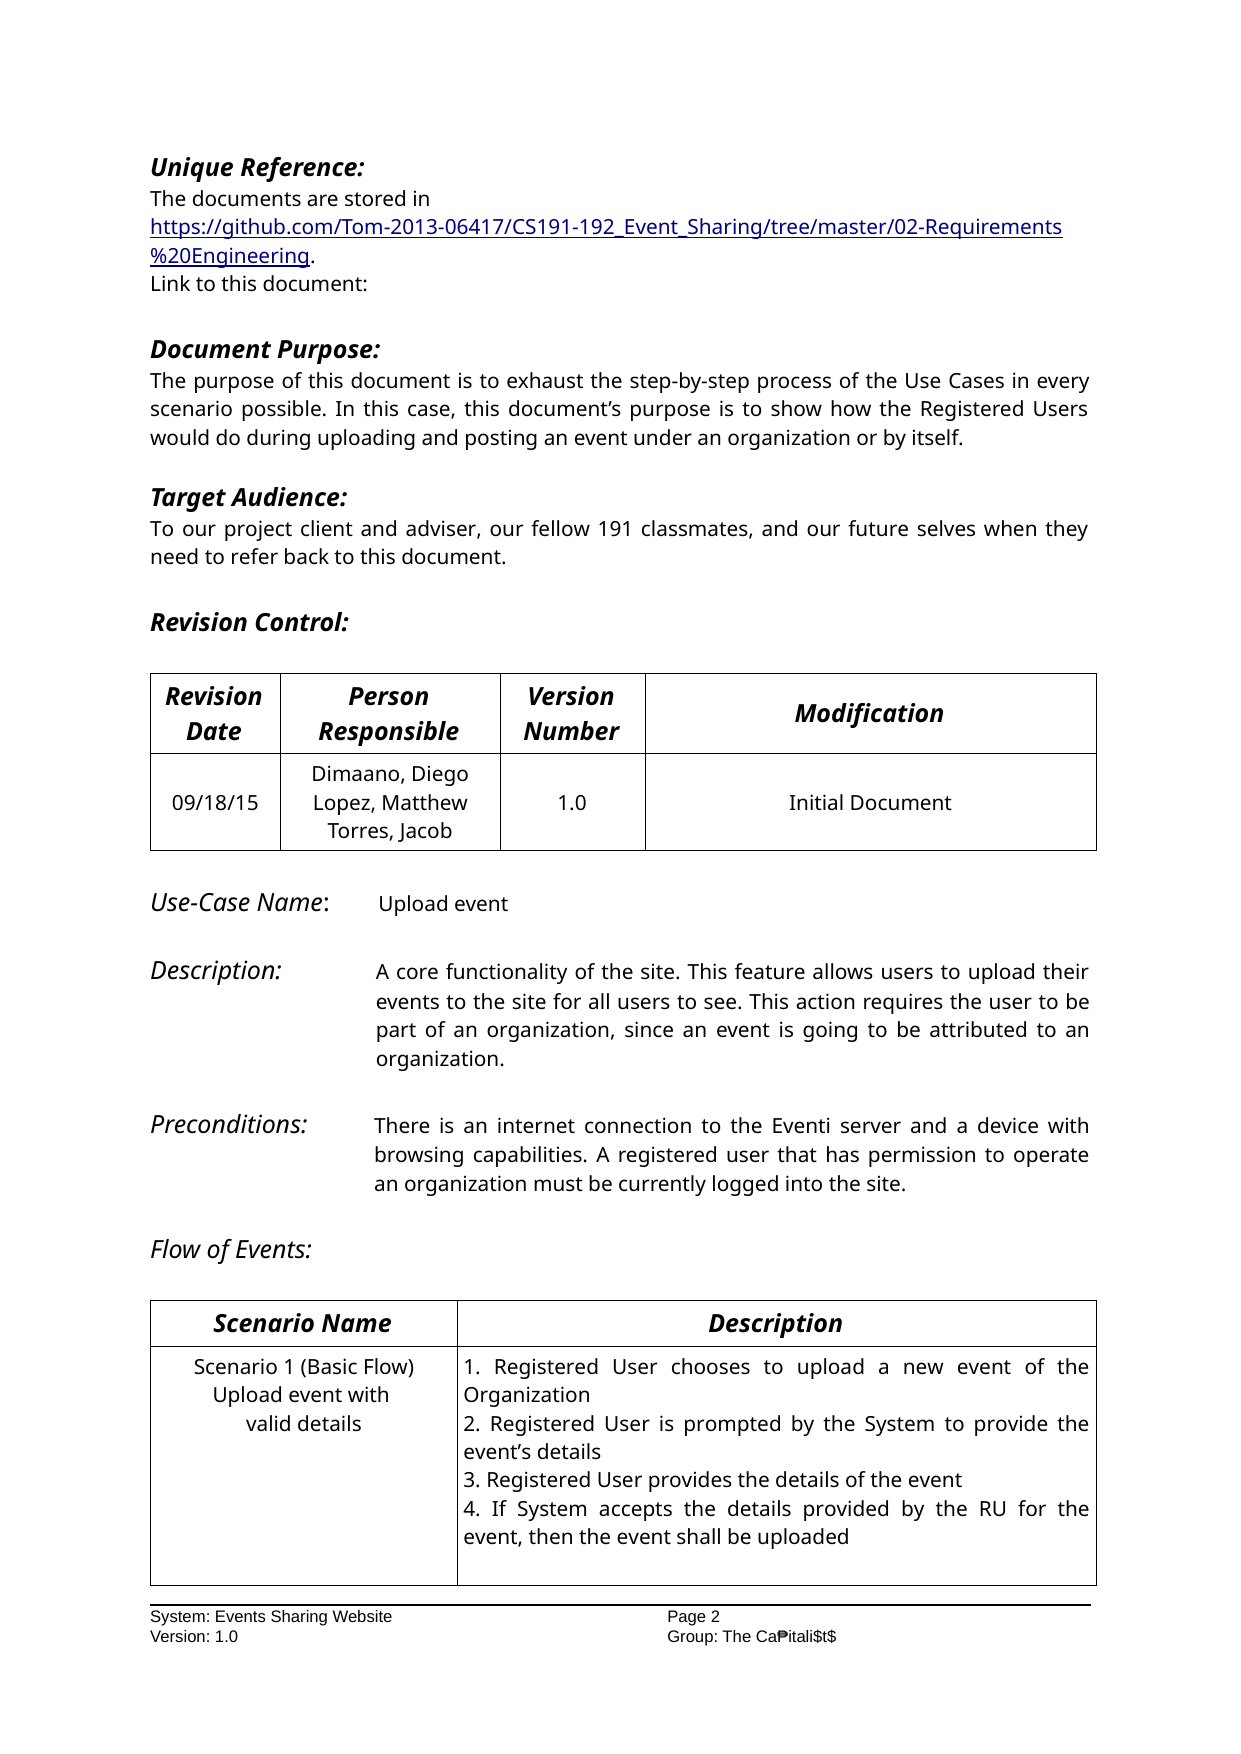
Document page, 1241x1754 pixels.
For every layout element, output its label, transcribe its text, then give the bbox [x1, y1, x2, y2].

table_header Modification [646, 674, 1096, 753]
subtitle Link to this document: [150, 269, 1091, 298]
subtitle Revision Control: [150, 605, 1091, 639]
table_header Version Number [501, 674, 645, 753]
subtitle The purpose of this document is to exhaust the step-by-step process of the Use Cases in every scenario possible. In this case, this document’s purpose is to show how the Registered Users would do during uploading and posting an event under an organization or by itself. [150, 366, 1091, 451]
table_header Revision Date [151, 674, 280, 753]
table_cell 1. Registered User chooses to upload a new event of the Organization 2. Registered User is prompted by the System to provide the event’s details 3. Registered User provides the details of the event 4. If System accepts the details provided by the RU for the event, then the event shall be uploaded [458, 1347, 1096, 1585]
subtitle Target Audience: [150, 480, 1091, 514]
text Preconditions: There is an internet connection to the Eventi server and a device with browsing capabilities. A registered user that has permission to operate an organization must be currently logged into the site. [150, 1106, 1091, 1197]
table_cell Dimaano, Diego Lopez, Matthew Torres, Jacob [281, 754, 500, 850]
table_header Person Responsible [281, 674, 500, 753]
subtitle Unique Reference: [150, 150, 1091, 184]
text Flow of Events: [150, 1231, 1091, 1265]
table_header Scenario Name [151, 1301, 457, 1346]
text To our project client and adviser, our fellow 191 classmates, and our future selves when they need to refer back to this document. [150, 514, 1091, 571]
table_cell 09/18/15 [151, 754, 280, 850]
table_cell 1.0 [501, 754, 645, 850]
text Use-Case Name: Upload event [150, 885, 1091, 919]
table_header Description [458, 1301, 1096, 1346]
subtitle The documents are stored in https://github.com/Tom-2013-06417/CS191-192_Event_Sharing/tree/master/02-Requirements%20Engineering. [150, 184, 1091, 269]
text Description: A core functionality of the site. This feature allows users to upload their events to the site for all users to see. This action requires the user to be part of an organization, since an event is going to be attributed to an organization. [150, 953, 1091, 1072]
subtitle Document Purpose: [150, 332, 1091, 366]
table_cell Scenario 1 (Basic Flow) Upload event with valid details [151, 1347, 457, 1585]
table_cell Initial Document [646, 754, 1096, 850]
